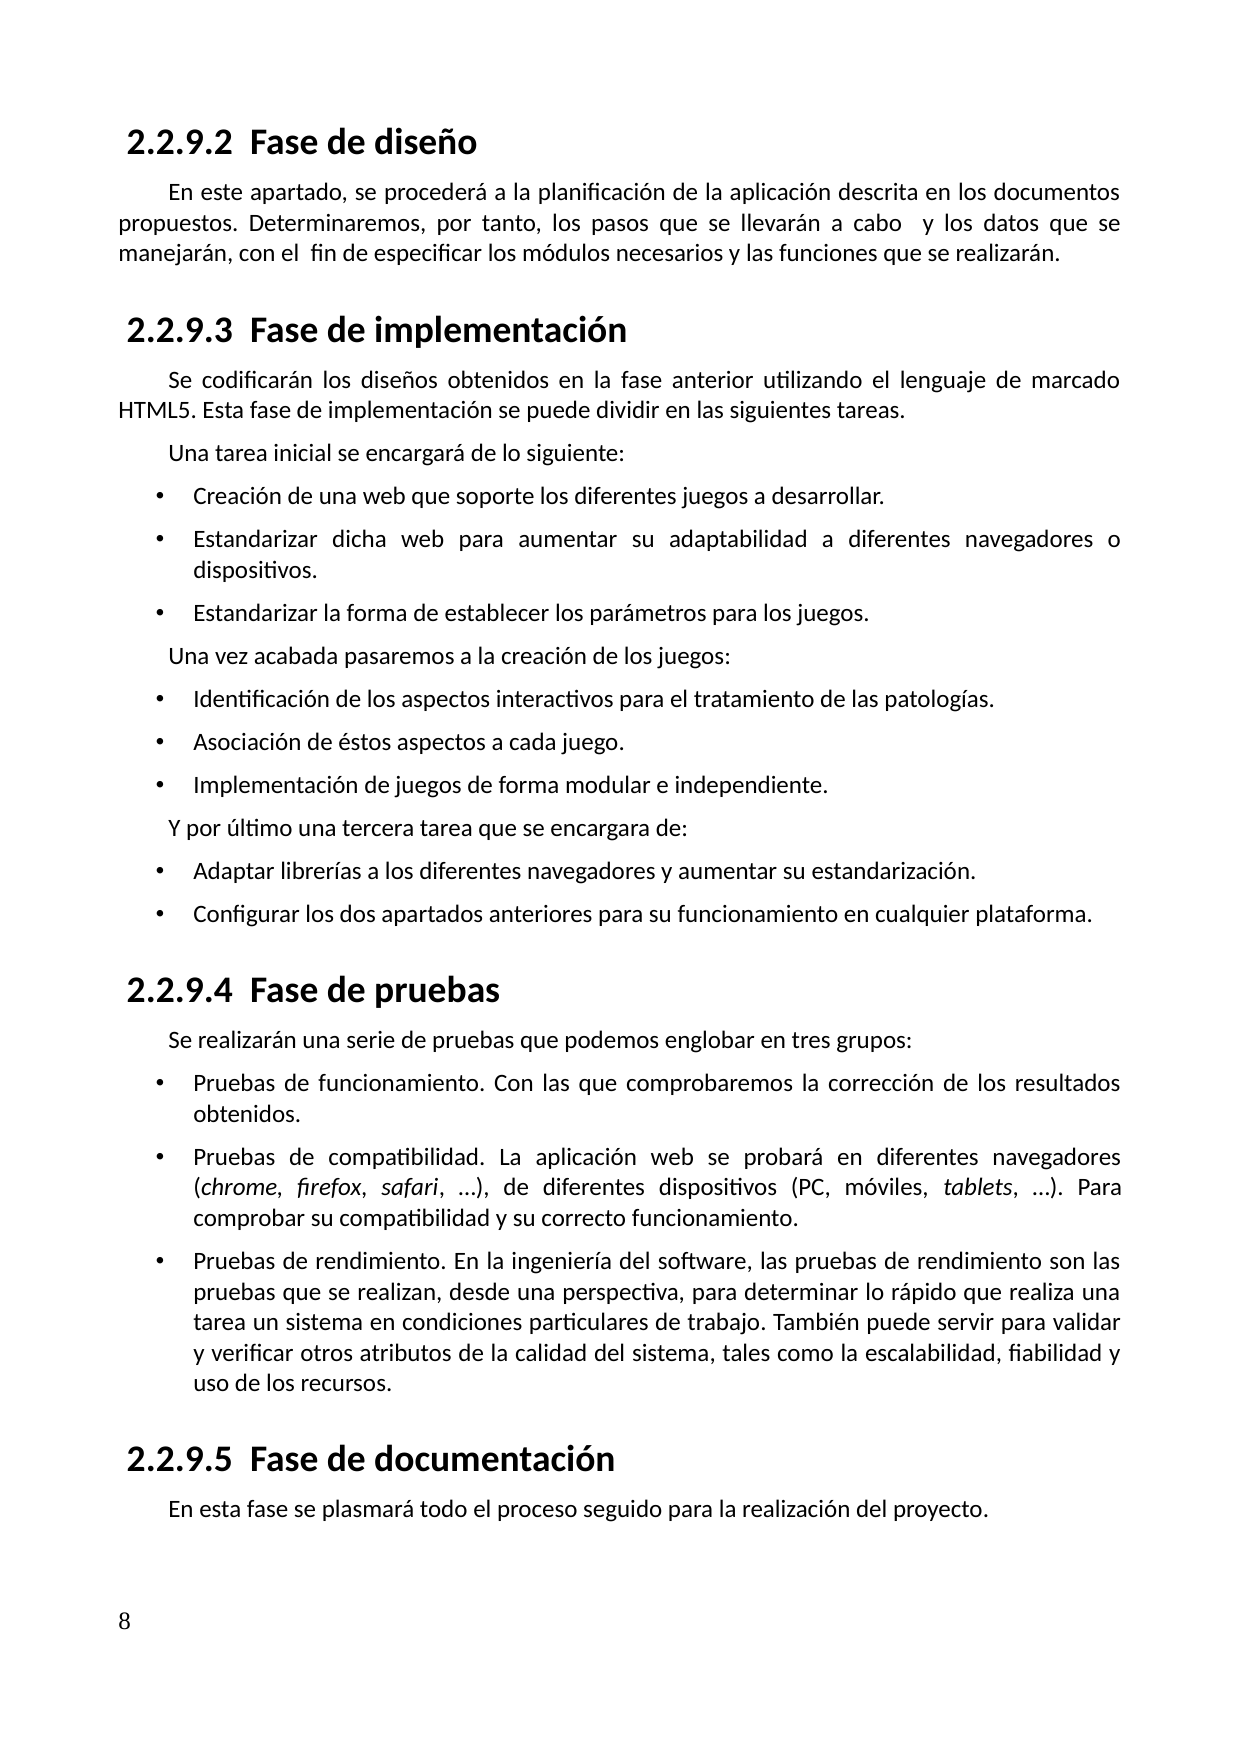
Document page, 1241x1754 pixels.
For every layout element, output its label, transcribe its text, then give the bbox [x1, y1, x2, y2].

list Asociación de éstos aspectos a cada juego. [156, 726, 1122, 757]
list Estandarizar la forma de establecer los parámetros para los juegos. [156, 597, 1122, 627]
list Implementación de juegos de forma modular e independiente. [156, 769, 1122, 799]
list Identificación de los aspectos interactivos para el tratamiento de las patologías. [156, 683, 1122, 713]
text Se realizarán una serie de pruebas que podemos englobar en tres grupos: [118, 1024, 1122, 1055]
text Y por último una tercera tarea que se encargara de: [118, 812, 1122, 843]
subtitle Fase de pruebas [118, 966, 1122, 1012]
list Pruebas de rendimiento. En la ingeniería del software, las pruebas de rendimiento son las pruebas que se realizan, desde una perspectiva, para determinar lo rápido que realiza una tarea un sistema en condiciones particulares de trabajo. También puede servir para validar y verificar otros atributos de la calidad del sistema, tales como la escalabilidad, fiabilidad y uso de los recursos. [156, 1245, 1122, 1398]
text Se codificarán los diseños obtenidos en la fase anterior utilizando el lenguaje de marcado HTML5. Esta fase de implementación se puede dividir en las siguientes tareas. [118, 364, 1122, 425]
text Una tarea inicial se encargará de lo siguiente: [118, 437, 1122, 468]
list Pruebas de funcionamiento. Con las que comprobaremos la corrección de los resultados obtenidos. [156, 1067, 1122, 1128]
text En este apartado, se procederá a la planificación de la aplicación descrita en los documentos propuestos. Determinaremos, por tanto, los pasos que se llevarán a cabo y los datos que se manejarán, con el fin de especificar los módulos necesarios y las funciones que se realizarán. [118, 176, 1122, 268]
subtitle Fase de diseño [118, 118, 1122, 164]
list Configurar los dos apartados anteriores para su funcionamiento en cualquier plataforma. [156, 898, 1122, 929]
list Creación de una web que soporte los diferentes juegos a desarrollar. [156, 480, 1122, 511]
text En esta fase se plasmará todo el proceso seguido para la realización del proyecto. [118, 1493, 1122, 1524]
list Estandarizar dicha web para aumentar su adaptabilidad a diferentes navegadores o dispositivos. [156, 523, 1122, 584]
subtitle Fase de documentación [118, 1435, 1122, 1481]
list Pruebas de compatibilidad. La aplicación web se probará en diferentes navegadores (chrome, firefox, safari, …), de diferentes dispositivos (PC, móviles, tablets, …). Para comprobar su compatibilidad y su correcto funcionamiento. [156, 1141, 1122, 1233]
subtitle Fase de implementación [118, 306, 1122, 351]
text Una vez acabada pasaremos a la creación de los juegos: [118, 640, 1122, 671]
list Adaptar librerías a los diferentes navegadores y aumentar su estandarización. [156, 855, 1122, 886]
